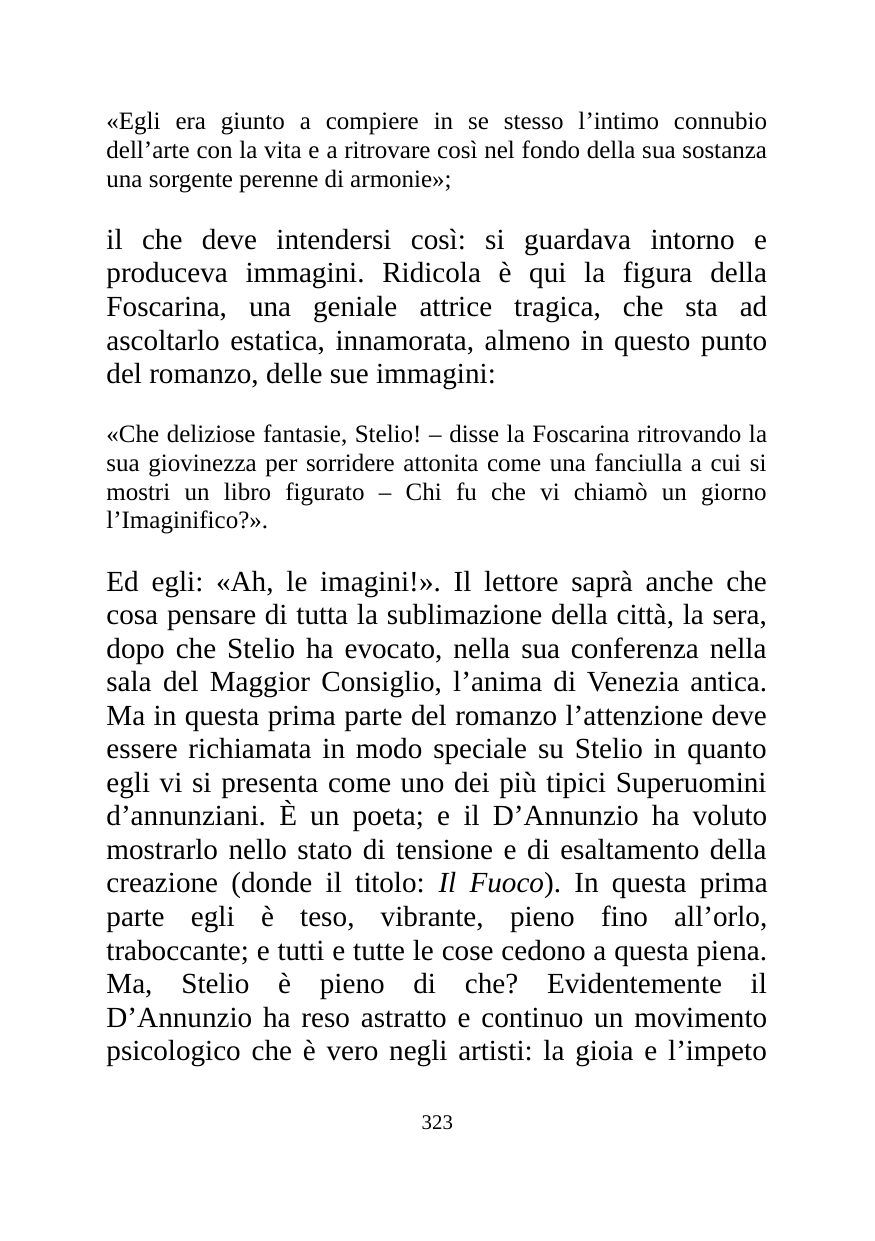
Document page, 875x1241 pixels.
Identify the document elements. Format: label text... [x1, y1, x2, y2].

text «Che deliziose fantasie, Stelio! – disse la Foscarina ritrovando la sua giovinezza per sorridere attonita come una fanciulla a cui si mostri un libro figurato – Chi fu che vi chiamò un giorno l’Imaginifico?». [106, 419, 768, 534]
text «Egli era giunto a compiere in se stesso l’intimo connubio dell’arte con la vita e a ritrovare così nel fondo della sua sostanza una sorgente perenne di armonie»; [106, 106, 768, 192]
text il che deve intendersi così: si guardava intorno e produceva immagini. Ridicola è qui la figura della Foscarina, una geniale attrice tragica, che sta ad ascoltarlo estatica, innamorata, almeno in questo punto del romanzo, delle sue immagini: [106, 222, 768, 390]
text Ed egli: «Ah, le imagini!». Il lettore saprà anche che cosa pensare di tutta la sublimazione della città, la sera, dopo che Stelio ha evocato, nella sua conferenza nella sala del Maggior Consiglio, l’anima di Venezia antica. Ma in questa prima parte del romanzo l’attenzione deve essere richiamata in modo speciale su Stelio in quanto egli vi si presenta come uno dei più tipici Superuomini d’annunziani. È un poeta; e il D’Annunzio ha voluto mostrarlo nello stato di tensione e di esaltamento della creazione (donde il titolo: Il Fuoco). In questa prima parte egli è teso, vibrante, pieno fino all’orlo, traboccante; e tutti e tutte le cose cedono a questa piena. Ma, Stelio è pieno di che? Evidentemente il D’Annunzio ha reso astratto e continuo un movimento psicologico che è vero negli artisti: la gioia e l’impeto [106, 564, 768, 1067]
